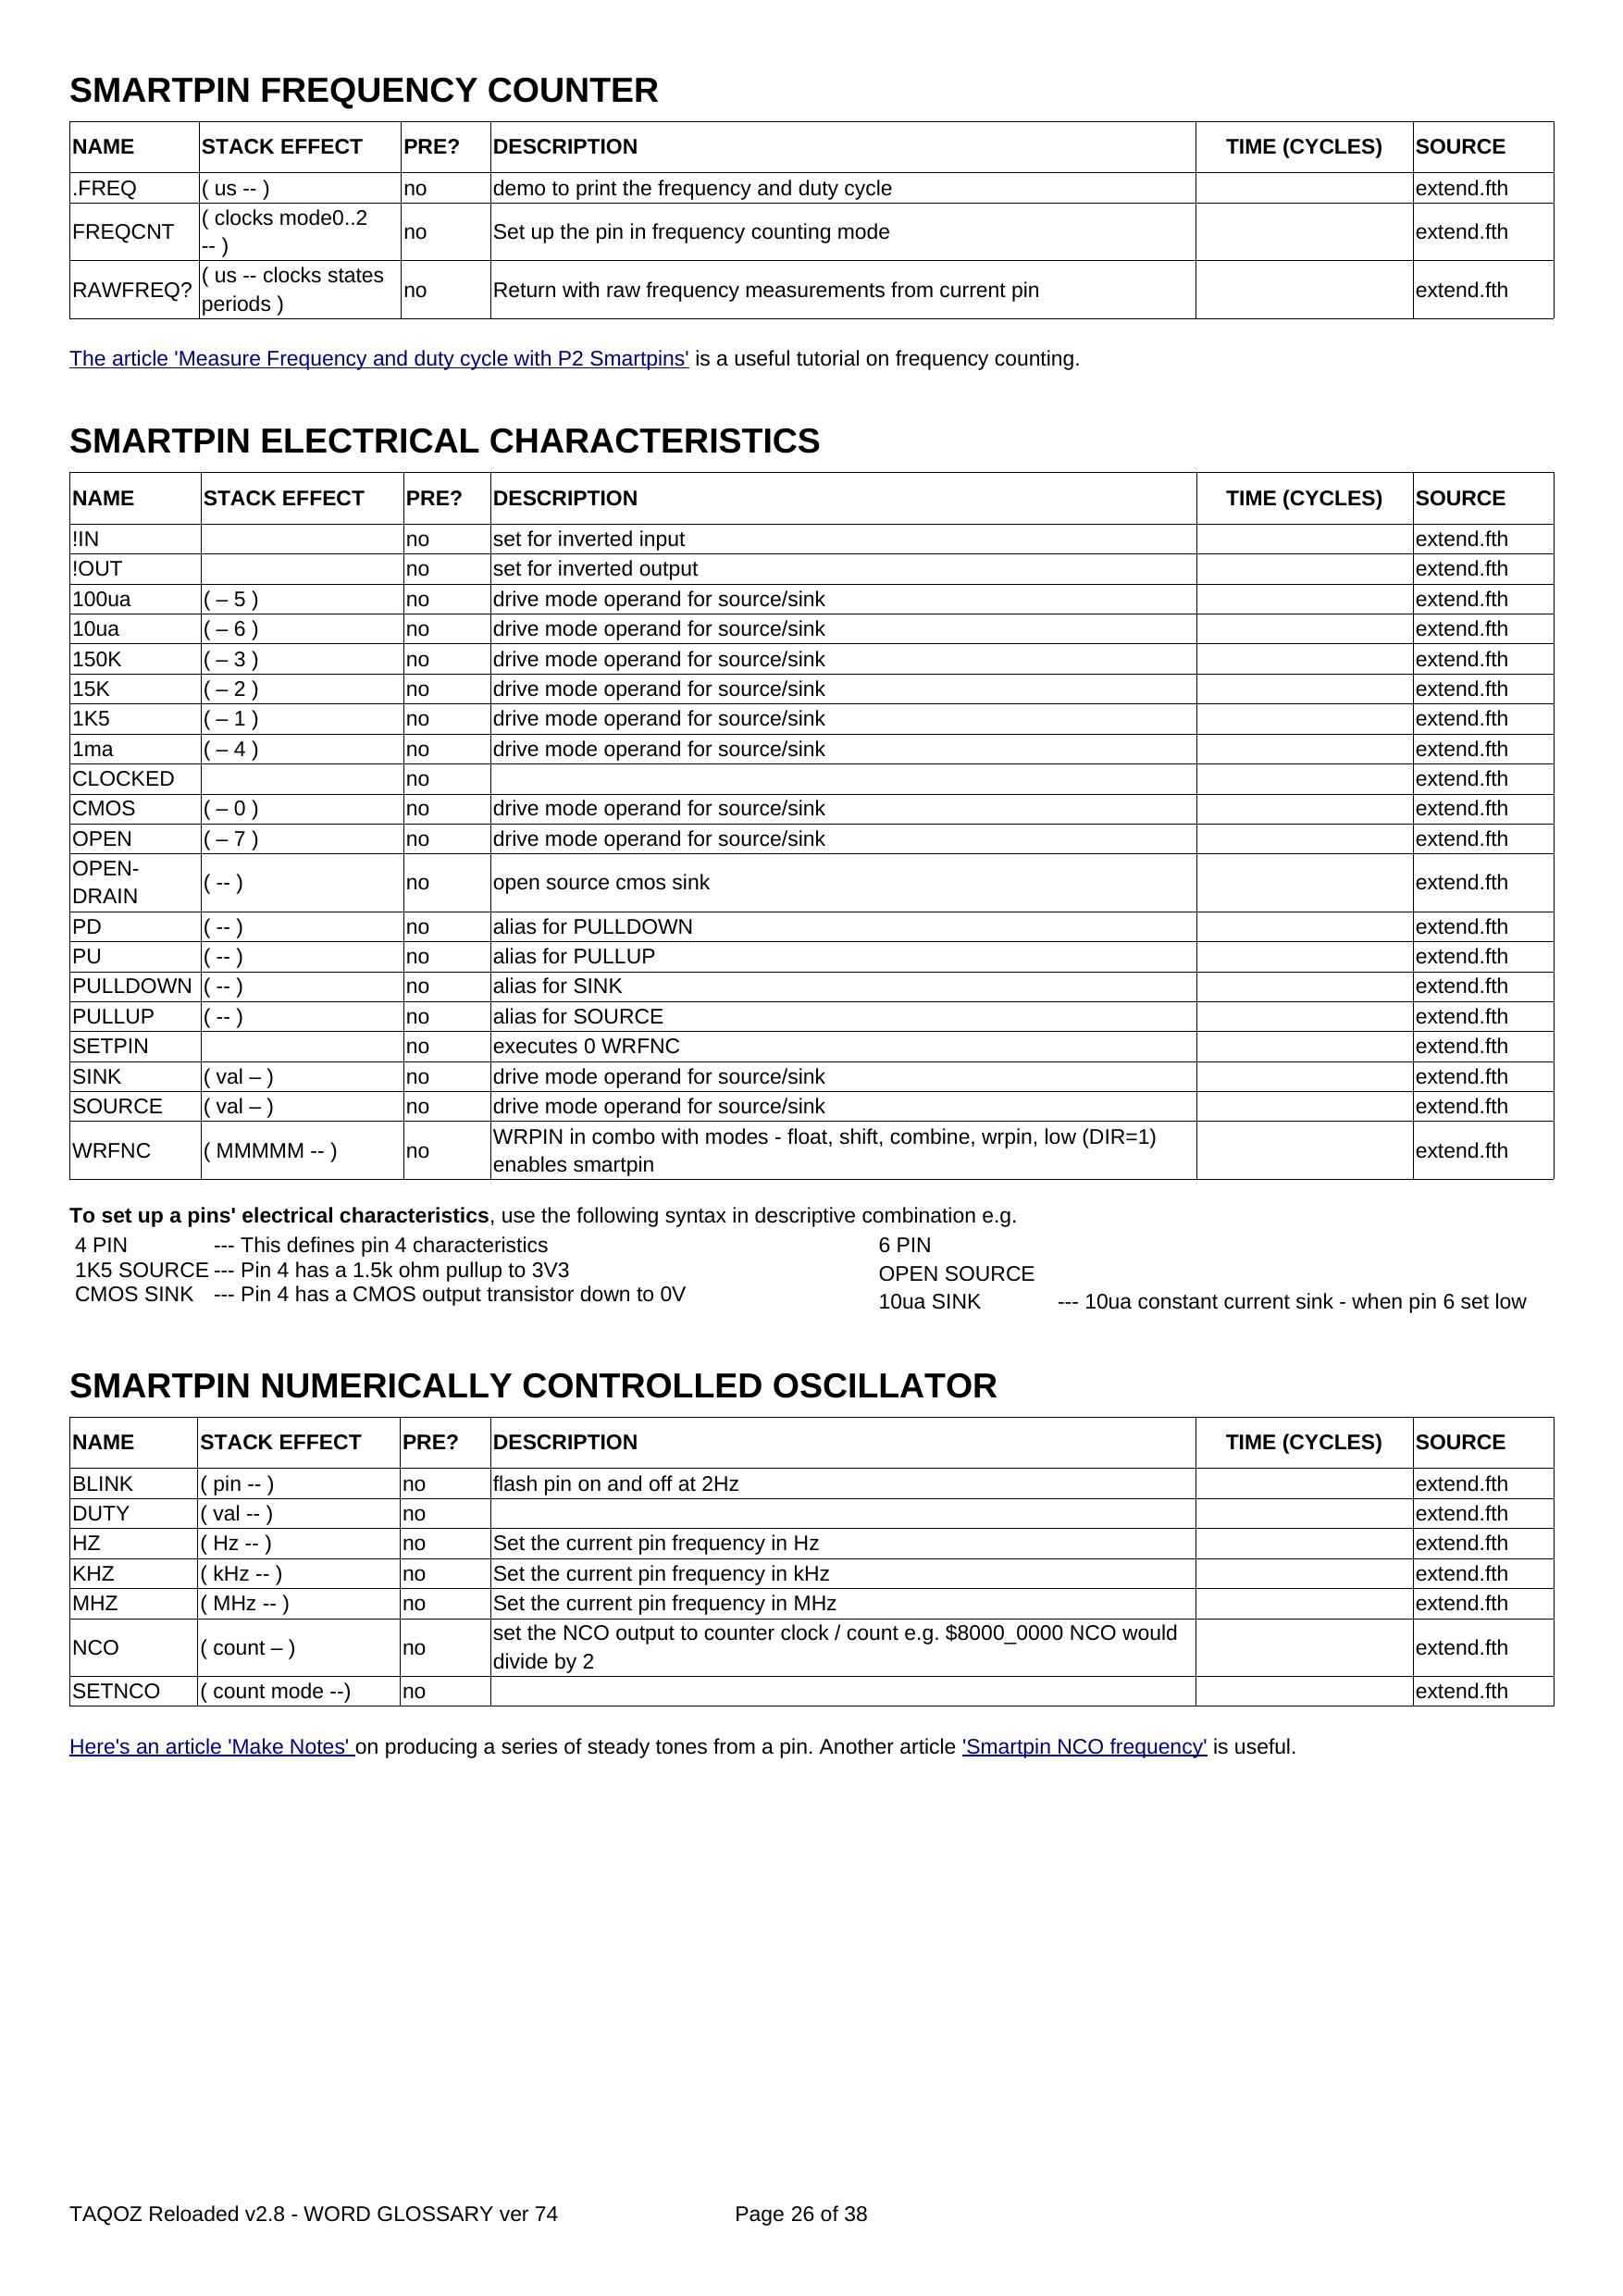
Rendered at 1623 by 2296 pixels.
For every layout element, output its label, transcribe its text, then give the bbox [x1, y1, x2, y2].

table_cell [1197, 1092, 1413, 1121]
table_cell [1197, 854, 1413, 912]
table_cell extend.fth [1414, 1062, 1554, 1091]
table_cell [202, 525, 403, 553]
table_cell extend.fth [1414, 525, 1554, 553]
table_cell ( – 5 ) [202, 585, 403, 614]
table_cell OPEN [70, 825, 201, 853]
table_cell extend.fth [1414, 1002, 1554, 1031]
table_cell [1197, 942, 1413, 971]
table_cell no [401, 1469, 490, 1498]
table_cell extend.fth [1414, 1469, 1554, 1498]
table_cell ( -- ) [202, 973, 403, 1001]
table_cell extend.fth [1414, 614, 1554, 643]
table_cell [1197, 825, 1413, 853]
table_cell set for inverted input [491, 525, 1196, 553]
table_cell [1196, 1499, 1413, 1528]
table_header PRE? [404, 473, 490, 524]
table_cell ( count mode --) [198, 1677, 400, 1706]
table_cell MHZ [70, 1589, 197, 1618]
table_cell [1197, 764, 1413, 793]
table_cell [1197, 1032, 1413, 1061]
table_cell [491, 1677, 1196, 1706]
table_cell [1197, 704, 1413, 734]
table_cell set for inverted output [491, 554, 1196, 584]
table_header TIME (CYCLES) [1196, 122, 1413, 172]
table_cell !OUT [70, 554, 201, 584]
table_cell extend.fth [1414, 764, 1554, 793]
table_cell [202, 554, 403, 584]
table_cell no [404, 942, 490, 971]
table_header 4 PIN --- This defines pin 4 characteristics 1K5 SOURCE --- Pin 4 has a 1.5k ohm pullup to 3V3 CMOS SINK --- Pin 4 has a CMOS output transistor down to 0V [69, 1228, 873, 1319]
table_cell PULLUP [70, 1002, 201, 1031]
table_cell no [402, 173, 490, 203]
table_cell extend.fth [1414, 1092, 1554, 1121]
table_cell Set the current pin frequency in Hz [491, 1529, 1196, 1558]
table_cell KHZ [70, 1559, 197, 1588]
table_cell ( val – ) [202, 1092, 403, 1121]
table_cell alias for PULLDOWN [491, 912, 1196, 941]
table_cell [1196, 1677, 1413, 1706]
table_cell SETPIN [70, 1032, 201, 1061]
table_cell WRFNC [70, 1122, 201, 1179]
table_header SOURCE [1414, 1418, 1554, 1468]
table_cell no [404, 795, 490, 824]
table_cell .FREQ [70, 173, 199, 203]
text The article 'Measure Frequency and duty cycle with P2 Smartpins' is a useful tutorial on frequency counting. [69, 346, 1554, 371]
table_cell drive mode operand for source/sink [491, 735, 1196, 763]
table_cell extend.fth [1414, 554, 1554, 584]
table_cell open source cmos sink [491, 854, 1196, 912]
table_cell extend.fth [1414, 204, 1554, 260]
table_cell ( – 7 ) [202, 825, 403, 853]
table_cell no [404, 1122, 490, 1179]
subtitle SMARTPIN FREQUENCY COUNTER [69, 69, 1554, 109]
table_cell extend.fth [1414, 1677, 1554, 1706]
table_cell 150K [70, 644, 201, 674]
table_cell 1K5 [70, 704, 201, 734]
table_cell drive mode operand for source/sink [491, 644, 1196, 674]
table_cell PU [70, 942, 201, 971]
table_cell 1ma [70, 735, 201, 763]
table_cell [1196, 1620, 1413, 1676]
table_cell [1196, 261, 1413, 318]
table_cell !IN [70, 525, 201, 553]
table_header DESCRIPTION [491, 473, 1196, 524]
table_cell Set the current pin frequency in kHz [491, 1559, 1196, 1588]
table_cell extend.fth [1414, 1529, 1554, 1558]
table_cell extend.fth [1414, 1589, 1554, 1618]
text Here's an article 'Make Notes' on producing a series of steady tones from a pin. Another article 'Smartpin NCO frequency' is useful. [69, 1734, 1554, 1758]
table_cell no [404, 912, 490, 941]
table_cell [1196, 173, 1413, 203]
table_header DESCRIPTION [491, 1418, 1196, 1468]
table_cell extend.fth [1414, 261, 1554, 318]
table_cell HZ [70, 1529, 197, 1558]
table_cell no [404, 1092, 490, 1121]
table_cell drive mode operand for source/sink [491, 1062, 1196, 1091]
table_header TIME (CYCLES) [1196, 1418, 1413, 1468]
table_cell [1196, 204, 1413, 260]
table_cell extend.fth [1414, 585, 1554, 614]
table_cell [1196, 1469, 1413, 1498]
table_cell [1197, 1122, 1413, 1179]
table_cell extend.fth [1414, 973, 1554, 1001]
table_cell no [404, 614, 490, 643]
table_cell ( -- ) [202, 854, 403, 912]
table_cell [491, 1499, 1196, 1528]
table_cell [1196, 1589, 1413, 1618]
table_cell FREQCNT [70, 204, 199, 260]
table_cell SETNCO [70, 1677, 197, 1706]
table_cell [1197, 795, 1413, 824]
table_cell extend.fth [1414, 825, 1554, 853]
table_cell ( val – ) [202, 1062, 403, 1091]
table_cell extend.fth [1414, 1620, 1554, 1676]
table_cell ( – 2 ) [202, 675, 403, 703]
table_cell [1197, 554, 1413, 584]
table_cell extend.fth [1414, 1032, 1554, 1061]
text To set up a pins' electrical characteristics, use the following syntax in descriptive combination e.g. [69, 1203, 1554, 1228]
table_cell drive mode operand for source/sink [491, 675, 1196, 703]
table_cell ( – 3 ) [202, 644, 403, 674]
table_cell RAWFREQ? [70, 261, 199, 318]
subtitle SMARTPIN ELECTRICAL CHARACTERISTICS [69, 420, 1554, 460]
table_cell drive mode operand for source/sink [491, 704, 1196, 734]
table_cell BLINK [70, 1469, 197, 1498]
table_cell ( MMMMM -- ) [202, 1122, 403, 1179]
table_cell no [404, 675, 490, 703]
table_cell alias for SOURCE [491, 1002, 1196, 1031]
table_cell [1197, 973, 1413, 1001]
table_header DESCRIPTION [491, 122, 1196, 172]
table_cell no [404, 644, 490, 674]
table_cell ( MHz -- ) [198, 1589, 400, 1618]
table_cell no [401, 1499, 490, 1528]
table_cell Set up the pin in frequency counting mode [491, 204, 1196, 260]
table_cell PD [70, 912, 201, 941]
table_cell [1197, 1062, 1413, 1091]
table_cell WRPIN in combo with modes - float, shift, combine, wrpin, low (DIR=1) enables smartpin [491, 1122, 1196, 1179]
table_cell ( – 4 ) [202, 735, 403, 763]
subtitle SMARTPIN NUMERICALLY CONTROLLED OSCILLATOR [69, 1365, 1554, 1405]
table_header SOURCE [1414, 122, 1554, 172]
table_cell ( val -- ) [198, 1499, 400, 1528]
table_cell ( – 6 ) [202, 614, 403, 643]
table_cell SOURCE [70, 1092, 201, 1121]
table_cell demo to print the frequency and duty cycle [491, 173, 1196, 203]
table_cell extend.fth [1414, 1559, 1554, 1588]
table_cell ( – 0 ) [202, 795, 403, 824]
table_cell 15K [70, 675, 201, 703]
table_cell drive mode operand for source/sink [491, 795, 1196, 824]
table_cell no [404, 1062, 490, 1091]
table_cell extend.fth [1414, 1499, 1554, 1528]
table_cell ( kHz -- ) [198, 1559, 400, 1588]
table_cell no [404, 1032, 490, 1061]
table_header STACK EFFECT [200, 122, 401, 172]
table_cell alias for SINK [491, 973, 1196, 1001]
table_cell [1197, 644, 1413, 674]
table_cell no [401, 1620, 490, 1676]
table_cell no [404, 735, 490, 763]
table_cell executes 0 WRFNC [491, 1032, 1196, 1061]
table_cell no [404, 525, 490, 553]
table_cell ( -- ) [202, 942, 403, 971]
table_cell [1197, 912, 1413, 941]
table_header TIME (CYCLES) [1197, 473, 1413, 524]
table_cell 10ua [70, 614, 201, 643]
table_cell no [404, 973, 490, 1001]
table_cell ( – 1 ) [202, 704, 403, 734]
table_cell flash pin on and off at 2Hz [491, 1469, 1196, 1498]
table_cell [1197, 585, 1413, 614]
table_cell no [404, 554, 490, 584]
table_cell ( us -- ) [200, 173, 401, 203]
table_cell drive mode operand for source/sink [491, 825, 1196, 853]
table_header 6 PIN OPEN SOURCE 10ua SINK --- 10ua constant current sink - when pin 6 set low [873, 1228, 1554, 1319]
table_cell no [401, 1529, 490, 1558]
table_cell no [404, 1002, 490, 1031]
table_header STACK EFFECT [202, 473, 403, 524]
table_cell extend.fth [1414, 1122, 1554, 1179]
table_cell no [401, 1677, 490, 1706]
table_header NAME [70, 122, 199, 172]
table_cell extend.fth [1414, 942, 1554, 971]
table_cell no [404, 585, 490, 614]
table_cell CLOCKED [70, 764, 201, 793]
table_cell [491, 764, 1196, 793]
table_cell Return with raw frequency measurements from current pin [491, 261, 1196, 318]
table_cell ( count – ) [198, 1620, 400, 1676]
table_cell drive mode operand for source/sink [491, 585, 1196, 614]
table_cell DUTY [70, 1499, 197, 1528]
table_header NAME [70, 1418, 197, 1468]
table_cell alias for PULLUP [491, 942, 1196, 971]
table_cell [1196, 1559, 1413, 1588]
table_header STACK EFFECT [198, 1418, 400, 1468]
table_cell drive mode operand for source/sink [491, 614, 1196, 643]
table_cell no [401, 1589, 490, 1618]
table_cell extend.fth [1414, 735, 1554, 763]
table_cell no [404, 825, 490, 853]
table_header SOURCE [1414, 473, 1554, 524]
table_cell [1197, 525, 1413, 553]
table_cell ( us -- clocks states periods ) [200, 261, 401, 318]
table_cell extend.fth [1414, 644, 1554, 674]
table_cell PULLDOWN [70, 973, 201, 1001]
table_cell OPEN-DRAIN [70, 854, 201, 912]
table_cell extend.fth [1414, 675, 1554, 703]
table_cell [1197, 1002, 1413, 1031]
table_cell no [401, 1559, 490, 1588]
table_cell no [402, 261, 490, 318]
table_cell set the NCO output to counter clock / count e.g. $8000_0000 NCO would divide by 2 [491, 1620, 1196, 1676]
table_cell ( pin -- ) [198, 1469, 400, 1498]
table_cell extend.fth [1414, 704, 1554, 734]
table_cell extend.fth [1414, 173, 1554, 203]
table_cell [1197, 614, 1413, 643]
table_cell Set the current pin frequency in MHz [491, 1589, 1196, 1618]
table_cell 100ua [70, 585, 201, 614]
table_cell drive mode operand for source/sink [491, 1092, 1196, 1121]
table_cell extend.fth [1414, 795, 1554, 824]
table_header PRE? [401, 1418, 490, 1468]
table_cell NCO [70, 1620, 197, 1676]
table_cell CMOS [70, 795, 201, 824]
table_cell [1197, 675, 1413, 703]
table_cell no [404, 764, 490, 793]
table_cell ( -- ) [202, 912, 403, 941]
table_cell ( -- ) [202, 1002, 403, 1031]
table_cell extend.fth [1414, 912, 1554, 941]
table_header PRE? [402, 122, 490, 172]
table_cell [1196, 1529, 1413, 1558]
table_cell no [402, 204, 490, 260]
table_header NAME [70, 473, 201, 524]
table_cell ( clocks mode0..2 -- ) [200, 204, 401, 260]
table_cell SINK [70, 1062, 201, 1091]
table_cell [202, 1032, 403, 1061]
table_cell [202, 764, 403, 793]
table_cell no [404, 704, 490, 734]
table_cell no [404, 854, 490, 912]
table_cell ( Hz -- ) [198, 1529, 400, 1558]
table_cell extend.fth [1414, 854, 1554, 912]
table_cell [1197, 735, 1413, 763]
